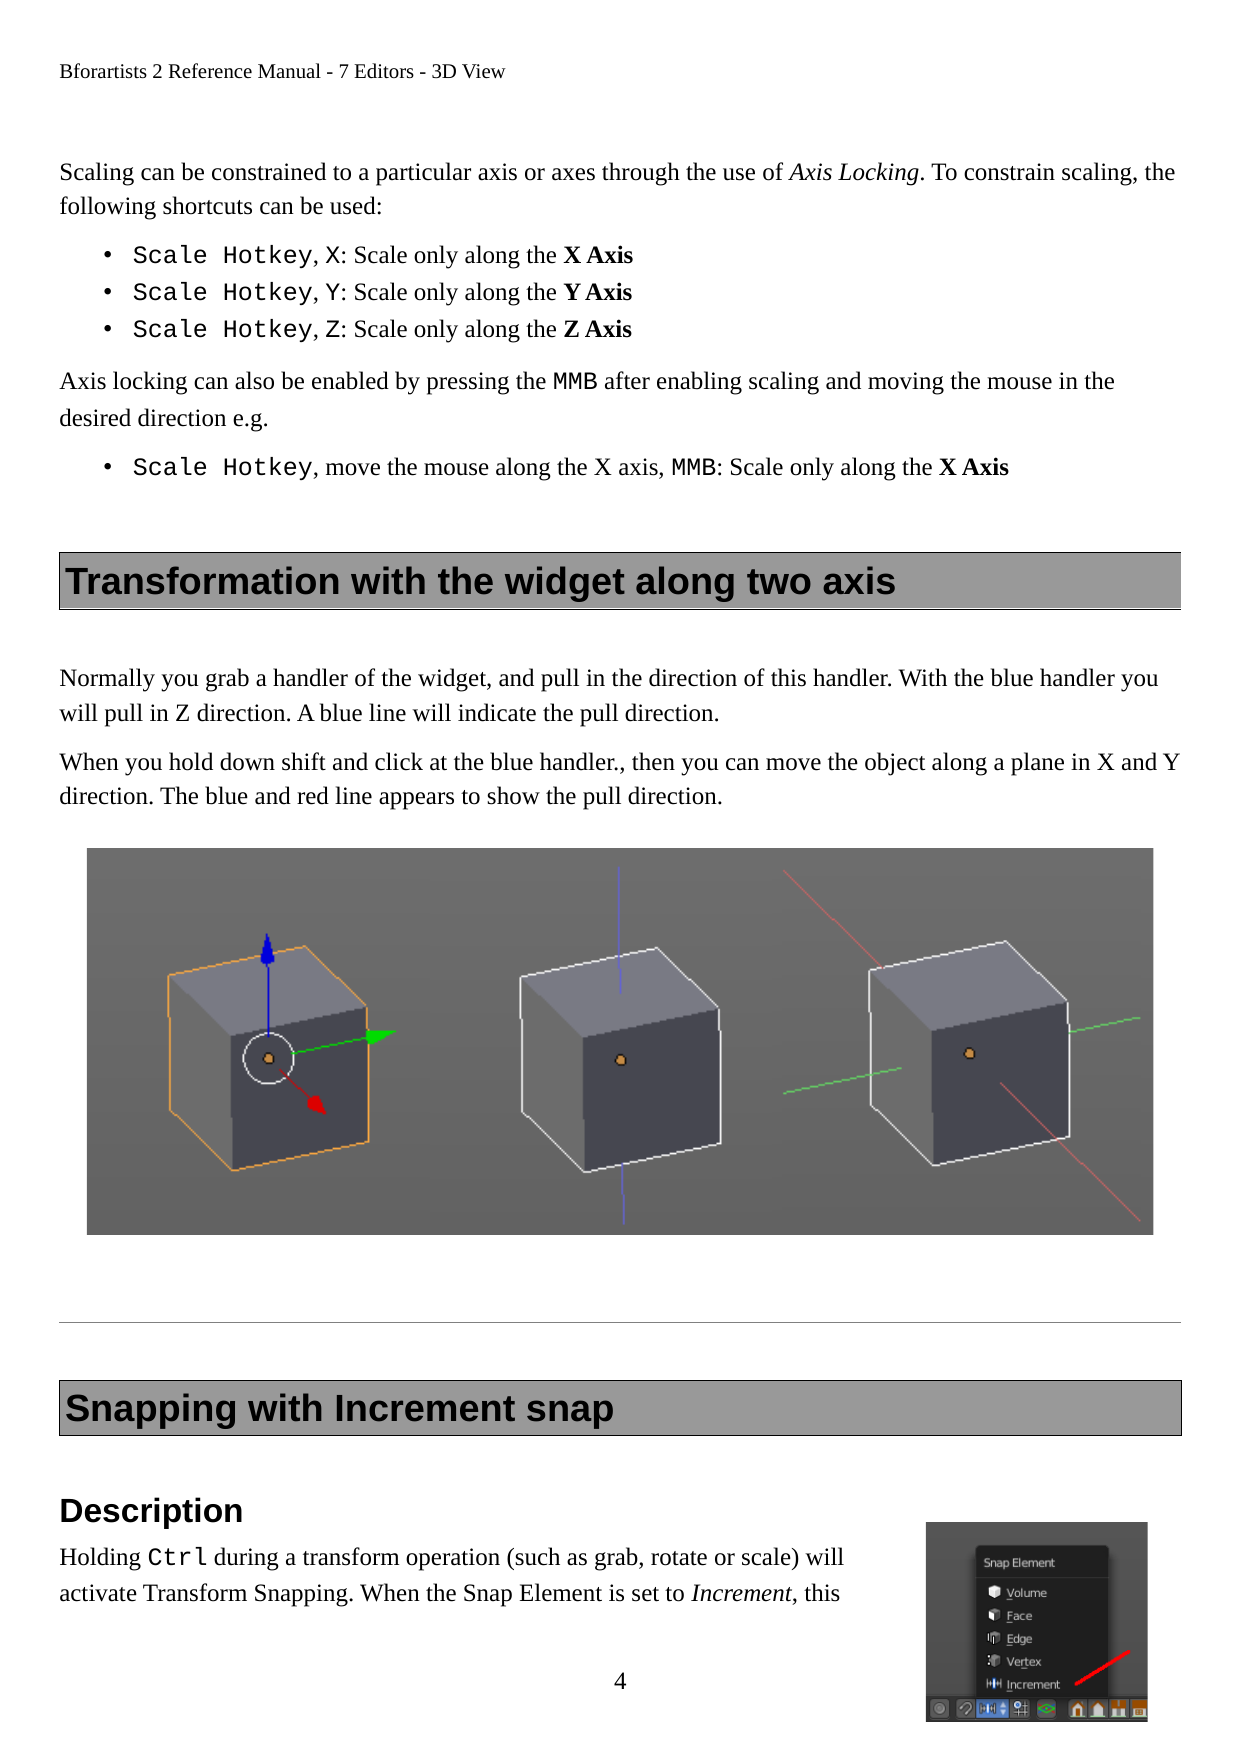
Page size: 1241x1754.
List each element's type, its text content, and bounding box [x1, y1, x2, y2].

text Axis locking can also be enabled by pressing the MMB after enabling scaling and moving the mouse in the desired direction e.g. [59, 366, 1181, 431]
text Normally you grab a handler of the widget, and pull in the direction of this handler. With the blue handler you will pull in Z direction. A blue line will indicate the pull direction. [59, 663, 1181, 726]
text Scaling can be constrained to a particular axis or axes through the use of Axis Locking. To constrain scaling, the following shortcuts can be used: [59, 157, 1181, 220]
list Scale Hotkey, X: Scale only along the X Axis [103, 241, 1181, 271]
table_header Snapping with Increment snap [60, 1381, 1181, 1435]
table_header Transformation with the widget along two axis [60, 553, 1181, 608]
text When you hold down shift and click at the blue handler., then you can move the object along a plane in X and Y direction. The blue and red line appears to show the pull direction. [59, 747, 1181, 810]
picture [86, 848, 1154, 1235]
text Holding Ctrl during a transform operation (such as grab, rotate or scale) will activate Transform Snapping. When the Snap Element is set to Increment, this [59, 1542, 925, 1607]
list Scale Hotkey, Z: Scale only along the Z Axis [103, 314, 1181, 345]
picture [925, 1522, 1148, 1722]
subtitle Description [59, 1491, 1181, 1529]
list Scale Hotkey, Y: Scale only along the Y Axis [103, 277, 1181, 308]
list Scale Hotkey, move the mouse along the X axis, MMB: Scale only along the X Axis [103, 452, 1181, 482]
